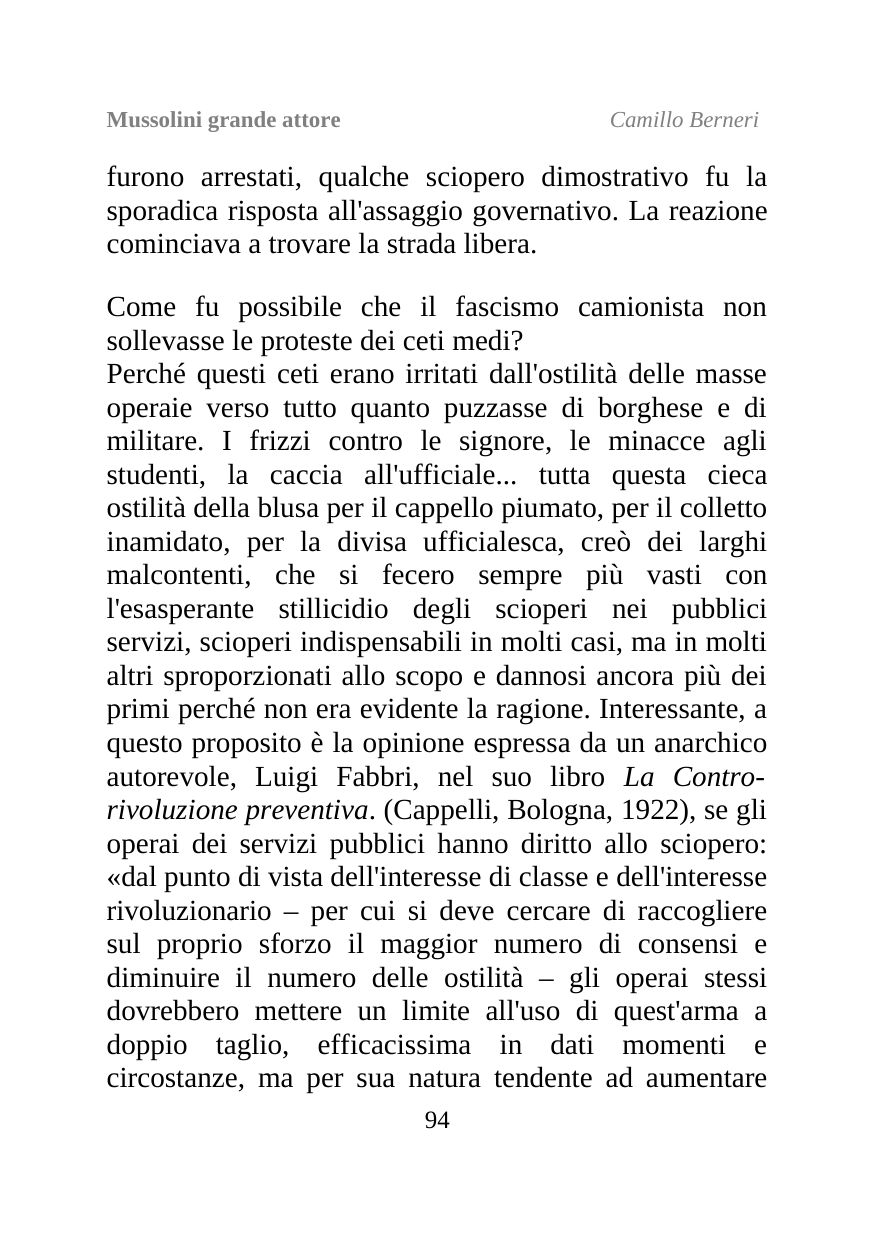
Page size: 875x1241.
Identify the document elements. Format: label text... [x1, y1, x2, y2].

text Come fu possibile che il fascismo camionista non sollevasse le proteste dei ceti medi? [106, 289, 768, 356]
text furono arrestati, qualche sciopero dimostrativo fu la sporadica risposta all'assaggio governativo. La reazione cominciava a trovare la strada libera. [106, 159, 768, 260]
text Perché questi ceti erano irritati dall'ostilità delle masse operaie verso tutto quanto puzzasse di borghese e di militare. I frizzi contro le signore, le minacce agli studenti, la caccia all'ufficiale... tutta questa cieca ostilità della blusa per il cappello piumato, per il colletto inamidato, per la divisa ufficialesca, creò dei larghi malcontenti, che si fecero sempre più vasti con l'esasperante stillicidio degli scioperi nei pubblici servizi, scioperi indispensabili in molti casi, ma in molti altri sproporzionati allo scopo e dannosi ancora più dei primi perché non era evidente la ragione. Interessante, a questo proposito è la opinione espressa da un anarchico autorevole, Luigi Fabbri, nel suo libro La Contro-rivoluzione preventiva. (Cappelli, Bologna, 1922), se gli operai dei servizi pubblici hanno diritto allo sciopero: «dal punto di vista dell'interesse di classe e dell'interesse rivoluzionario – per cui si deve cercare di raccogliere sul proprio sforzo il maggior numero di consensi e diminuire il numero delle ostilità – gli operai stessi dovrebbero mettere un limite all'uso di quest'arma a doppio taglio, efficacissima in dati momenti e circostanze, ma per sua natura tendente ad aumentare [106, 356, 768, 1094]
